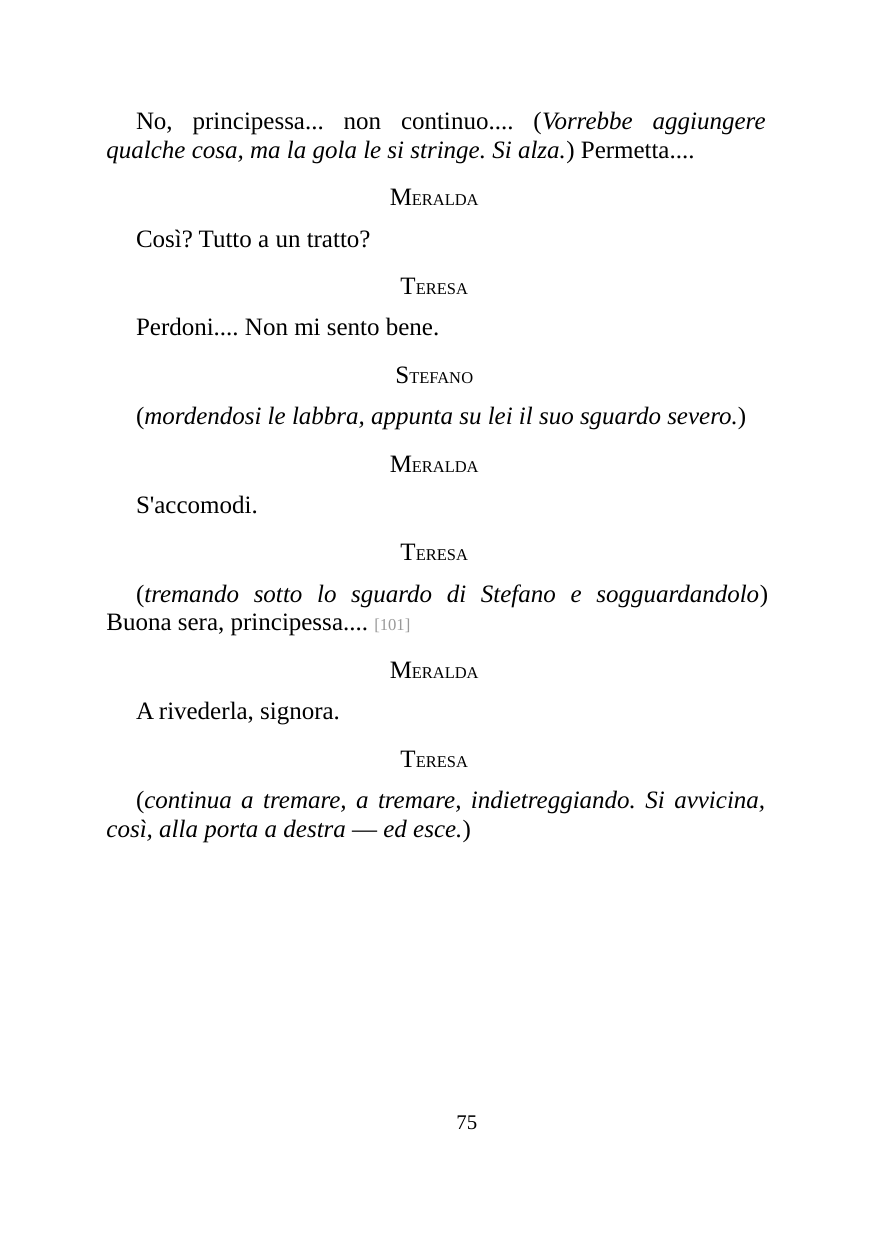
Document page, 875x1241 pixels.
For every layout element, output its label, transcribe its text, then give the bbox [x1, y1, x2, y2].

text Meralda [106, 449, 768, 477]
text Meralda [106, 182, 768, 211]
text Teresa [106, 744, 768, 772]
text Stefano [106, 360, 768, 389]
text Così? Tutto a un tratto? [106, 224, 768, 252]
text A rivederla, signora. [106, 696, 768, 725]
text Teresa [106, 537, 768, 566]
text S'accomodi. [106, 490, 768, 519]
text No, principessa... non continuo.... (Vorrebbe aggiungere qualche cosa, ma la gola le si stringe. Si alza.) Permetta.... [106, 106, 768, 164]
text (continua a tremare, a tremare, indietreggiando. Si avvicina, così, alla porta a destra ― ed esce.) [106, 785, 768, 842]
text Meralda [106, 655, 768, 684]
text Perdoni.... Non mi sento bene. [106, 312, 768, 341]
text Teresa [106, 271, 768, 300]
text (mordendosi le labbra, appunta su lei il suo sguardo severo.) [106, 401, 768, 430]
text (tremando sotto lo sguardo di Stefano e sogguardandolo) Buona sera, principessa.... [101] [106, 579, 768, 636]
